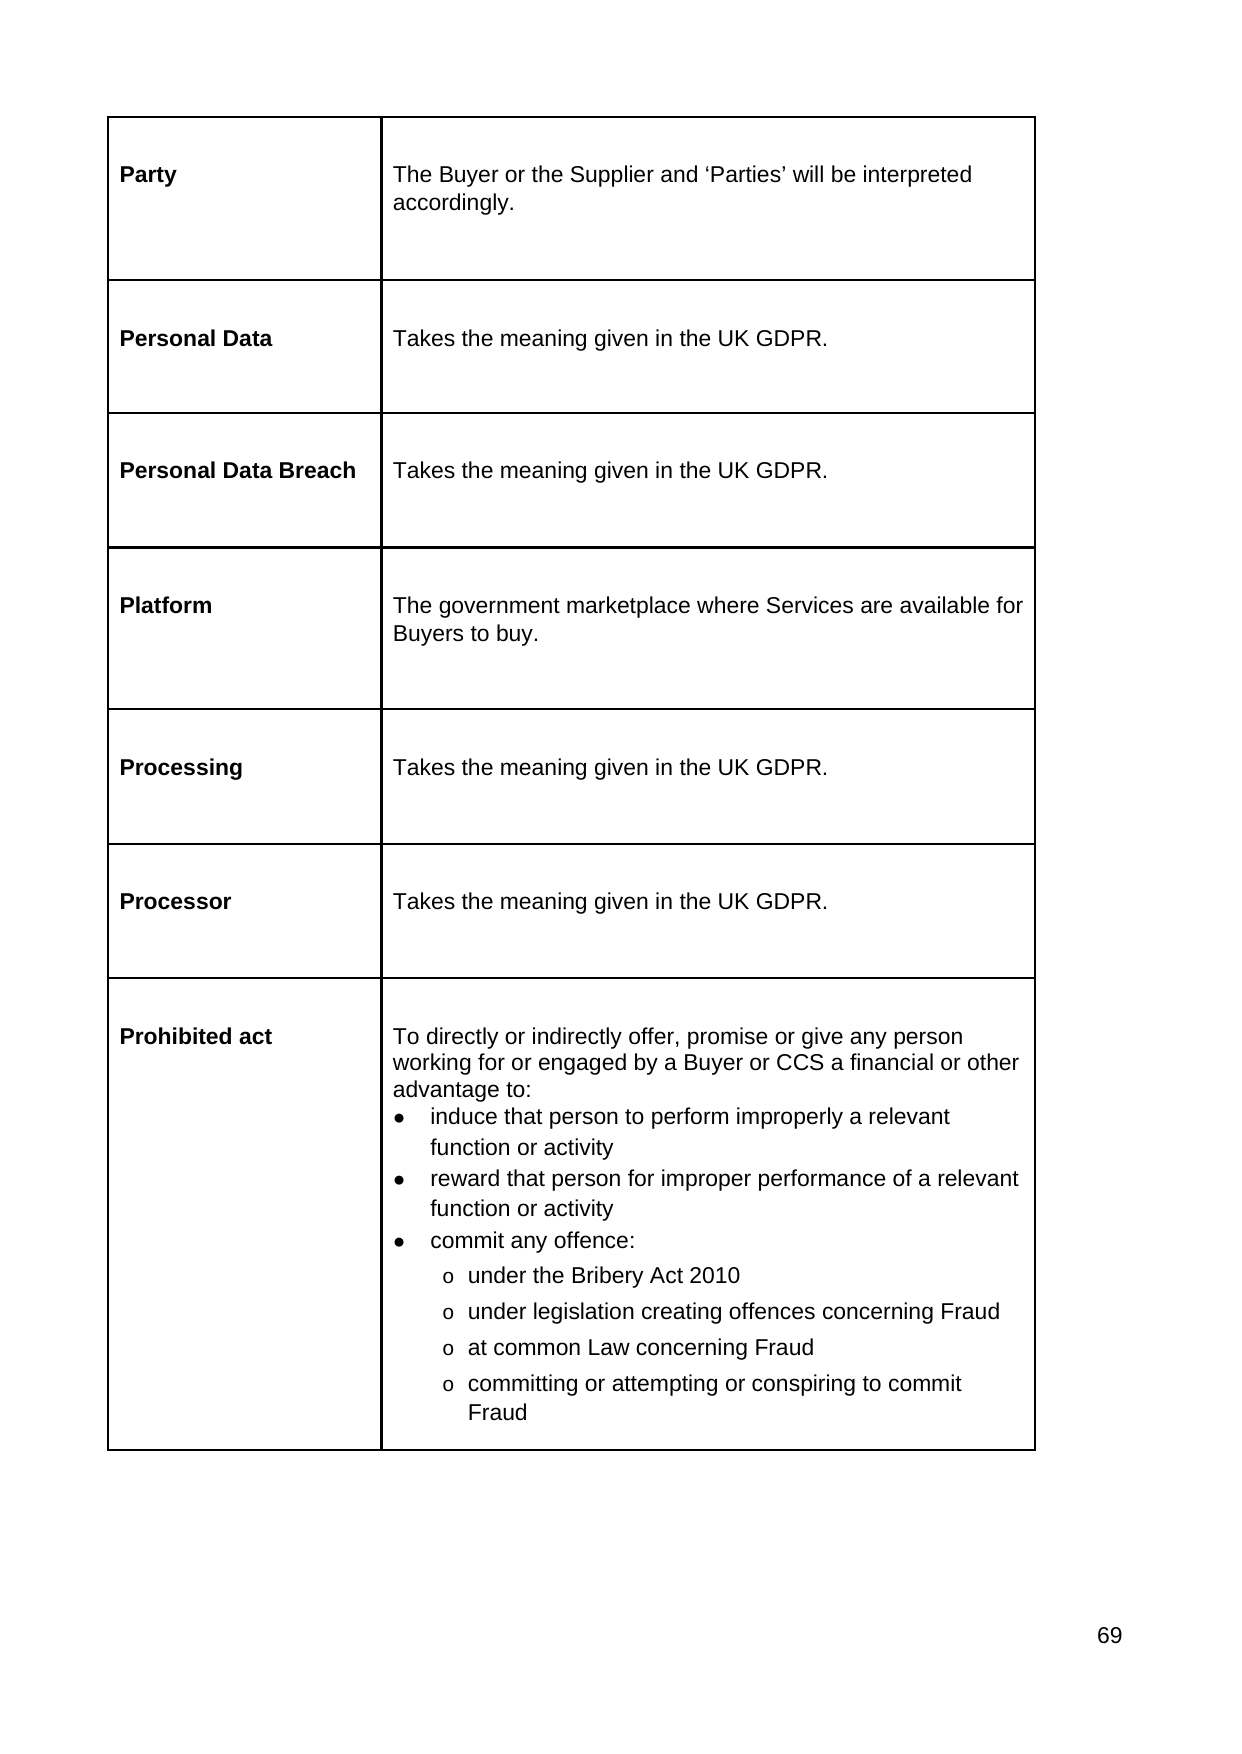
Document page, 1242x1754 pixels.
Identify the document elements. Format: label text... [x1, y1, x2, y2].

table_cell Personal Data Breach [109, 414, 380, 546]
table_cell Processing [109, 710, 380, 843]
table_cell Party [109, 118, 380, 279]
table_cell The government marketplace where Services are available for Buyers to buy. [383, 549, 1034, 708]
table_cell Prohibited act [109, 979, 380, 1448]
table_cell Takes the meaning given in the UK GDPR. [383, 845, 1034, 977]
table_cell Personal Data [109, 281, 380, 412]
table_cell Takes the meaning given in the UK GDPR. [383, 281, 1034, 412]
table_cell To directly or indirectly offer, promise or give any person working for or engaged by a Buyer or CCS a financial or other advantage to: induce that person to perform improperly a relevant function or activity reward that person for improper performance of a relevant function or activity commit any offence: under the Bribery Act 2010 under legislation creating offences concerning Fraud at common Law concerning Fraud committing or attempting or conspiring to commit Fraud [383, 979, 1034, 1448]
table_cell Platform [109, 549, 380, 708]
table_cell Takes the meaning given in the UK GDPR. [383, 414, 1034, 546]
table_cell The Buyer or the Supplier and ‘Parties’ will be interpreted accordingly. [383, 118, 1034, 279]
table_cell Processor [109, 845, 380, 977]
table_cell Takes the meaning given in the UK GDPR. [383, 710, 1034, 843]
